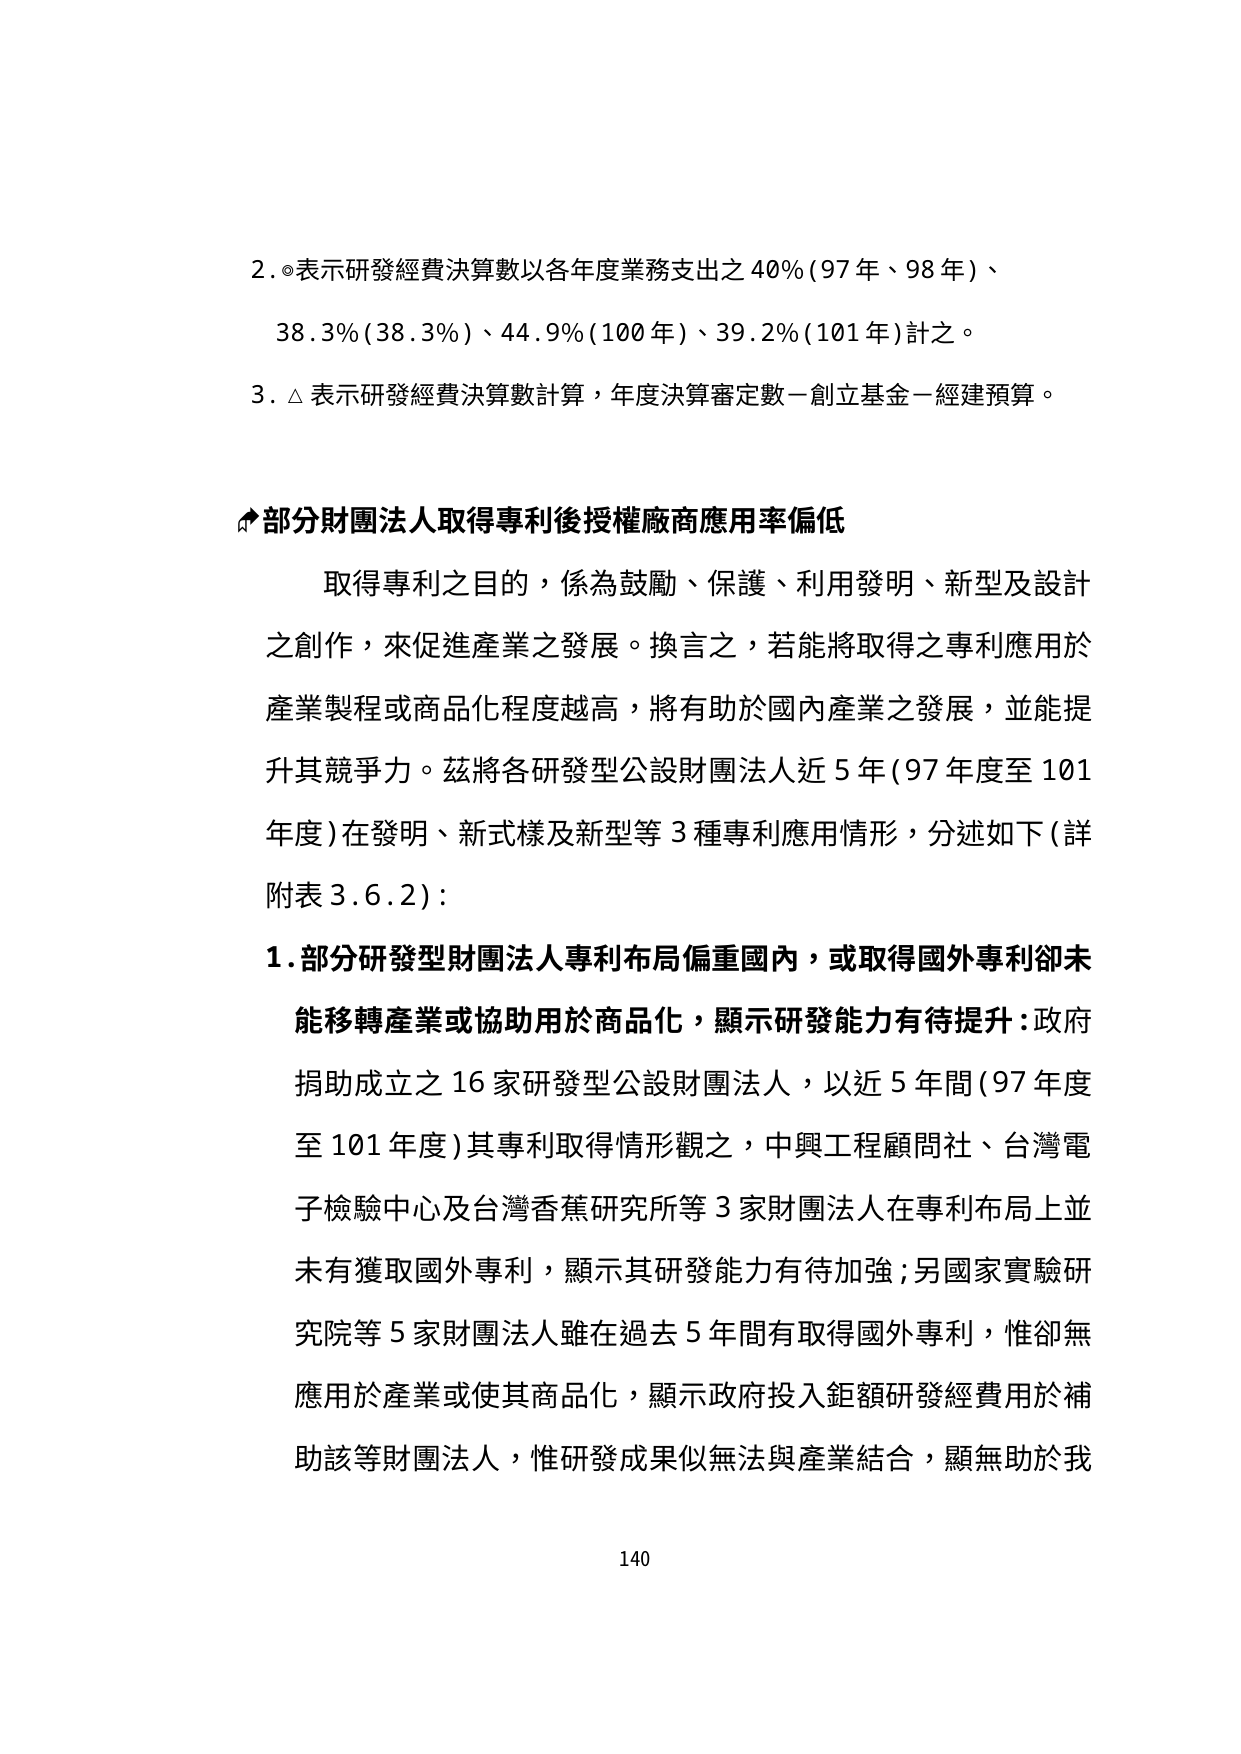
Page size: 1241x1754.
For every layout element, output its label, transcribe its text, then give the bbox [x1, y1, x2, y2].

text 部分財團法人取得專利後授權廠商應用率偏低 [236, 477, 1093, 540]
text 3.△表示研發經費決算數計算，年度決算審定數－創立基金－經建預算。 [250, 352, 1093, 415]
text 1.部分研發型財團法人專利布局偏重國內，或取得國外專利卻未能移轉產業或協助用於商品化，顯示研發能力有待提升:政府捐助成立之16家研發型公設財團法人，以近5年間(97年度至101年度)其專利取得情形觀之，中興工程顧問社、台灣電子檢驗中心及台灣香蕉研究所等3家財團法人在專利布局上並未有獲取國外專利，顯示其研發能力有待加強;另國家實驗研究院等5家財團法人雖在過去5年間有取得國外專利，惟卻無應用於產業或使其商品化，顯示政府投入鉅額研發經費用於補助該等財團法人，惟研發成果似無法與產業結合，顯無助於我 [265, 915, 1093, 1477]
text 取得專利之目的，係為鼓勵、保護、利用發明、新型及設計之創作，來促進產業之發展。換言之，若能將取得之專利應用於產業製程或商品化程度越高，將有助於國內產業之發展，並能提升其競爭力。茲將各研發型公設財團法人近5年(97年度至101年度)在發明、新式樣及新型等3種專利應用情形，分述如下(詳附表3.6.2): [265, 540, 1093, 915]
text 2.◎表示研發經費決算數以各年度業務支出之40％(97年、98年)、38.3％(38.3％)、44.9％(100年)、39.2％(101年)計之。 [250, 227, 1093, 352]
